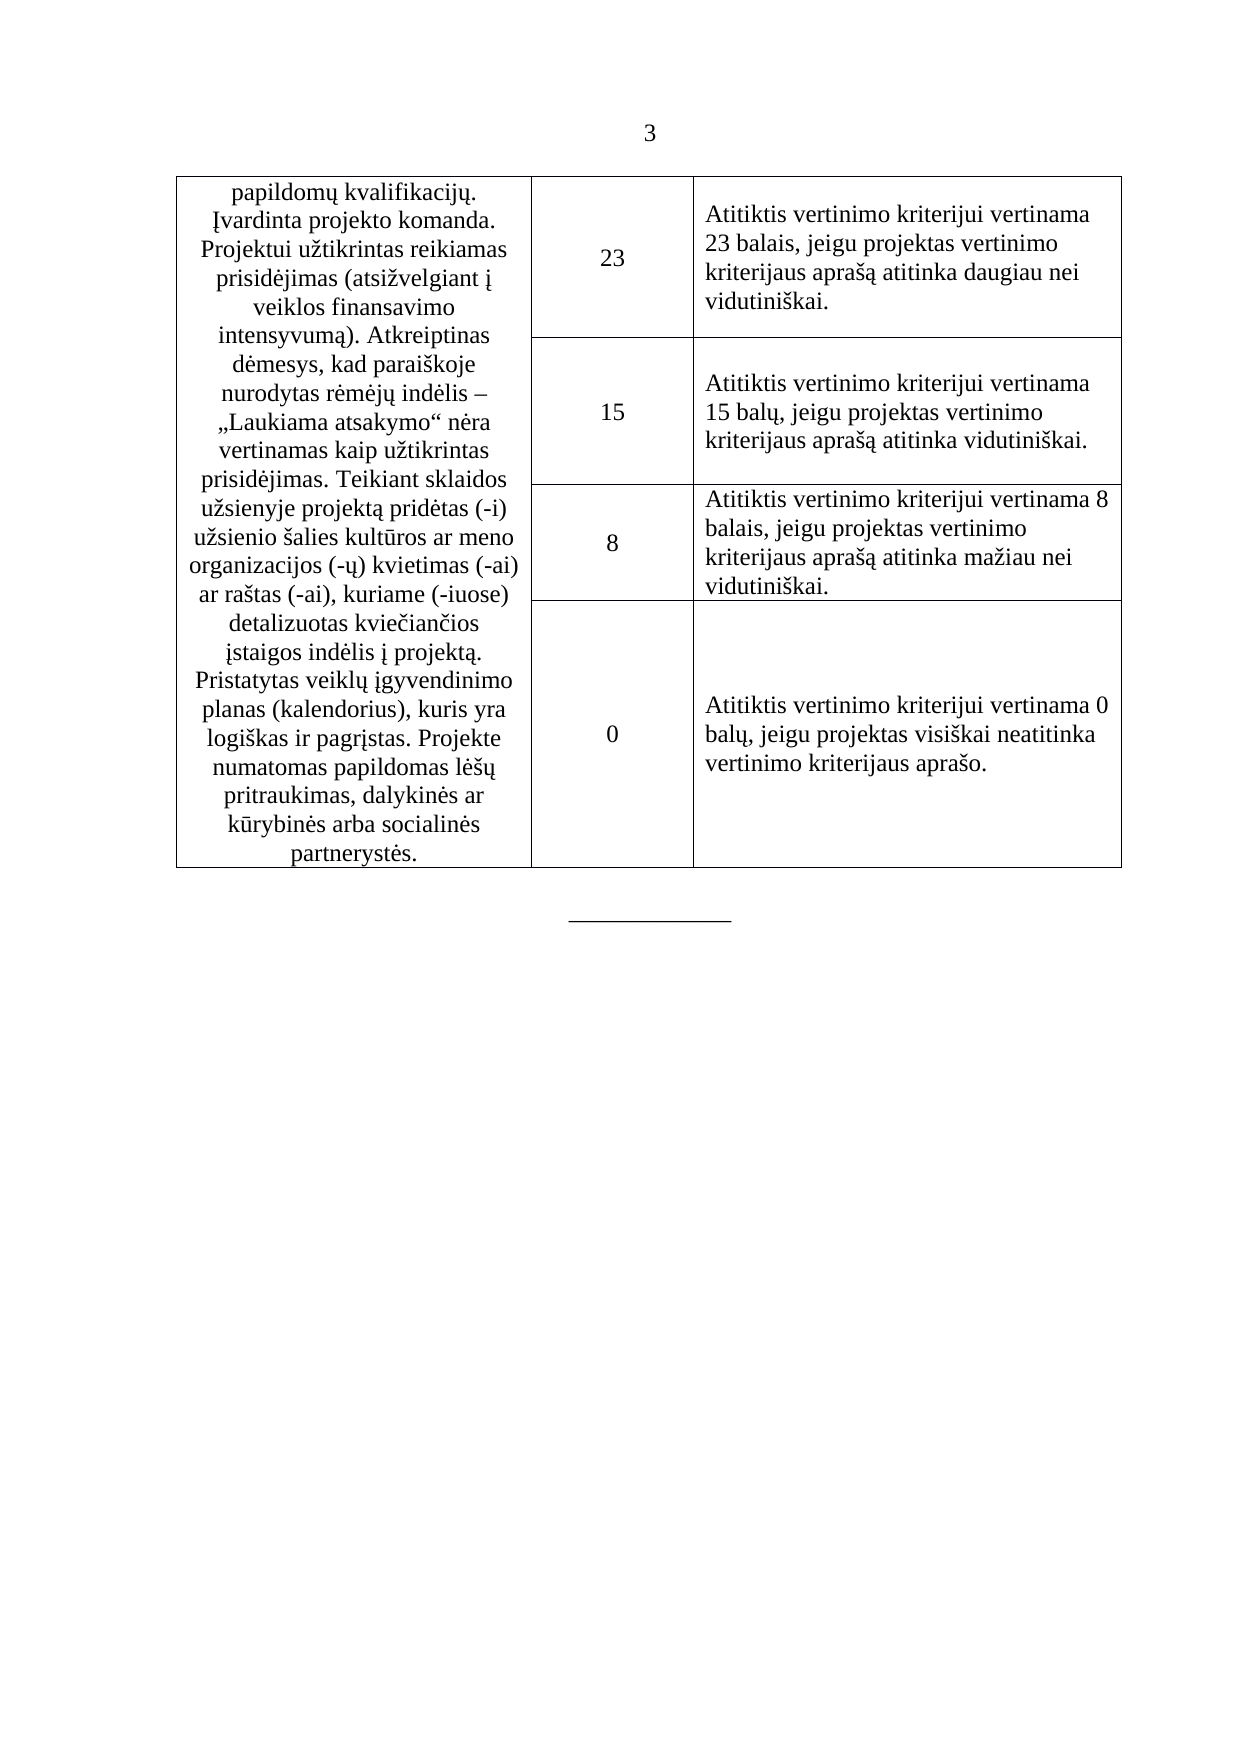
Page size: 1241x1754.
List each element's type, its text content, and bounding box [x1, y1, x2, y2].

table_cell papildomų kvalifikacijų. Įvardinta projekto komanda. Projektui užtikrintas reikiamas prisidėjimas (atsižvelgiant į veiklos finansavimo intensyvumą). Atkreiptinas dėmesys, kad paraiškoje nurodytas rėmėjų indėlis – „Laukiama atsakymo“ nėra vertinamas kaip užtikrintas prisidėjimas. Teikiant sklaidos užsienyje projektą pridėtas (-i) užsienio šalies kultūros ar meno organizacijos (-ų) kvietimas (-ai) ar raštas (-ai), kuriame (-iuose) detalizuotas kviečiančios įstaigos indėlis į projektą. Pristatytas veiklų įgyvendinimo planas (kalendorius), kuris yra logiškas ir pagrįstas. Projekte numatomas papildomas lėšų pritraukimas, dalykinės ar kūrybinės arba socialinės partnerystės. [177, 177, 531, 867]
table_cell 23 [532, 177, 693, 337]
table_cell Atitiktis vertinimo kriterijui vertinama 0 balų, jeigu projektas visiškai neatitinka vertinimo kriterijaus aprašo. [694, 601, 1121, 867]
table_cell Atitiktis vertinimo kriterijui vertinama 23 balais, jeigu projektas vertinimo kriterijaus aprašą atitinka daugiau nei vidutiniškai. [694, 177, 1121, 337]
text _____________ [177, 896, 1122, 925]
table_cell Atitiktis vertinimo kriterijui vertinama 8 balais, jeigu projektas vertinimo kriterijaus aprašą atitinka mažiau nei vidutiniškai. [694, 485, 1121, 599]
table_cell 8 [532, 485, 693, 599]
table_cell 0 [532, 601, 693, 867]
table_cell 15 [532, 338, 693, 483]
table_cell Atitiktis vertinimo kriterijui vertinama 15 balų, jeigu projektas vertinimo kriterijaus aprašą atitinka vidutiniškai. [694, 338, 1121, 483]
